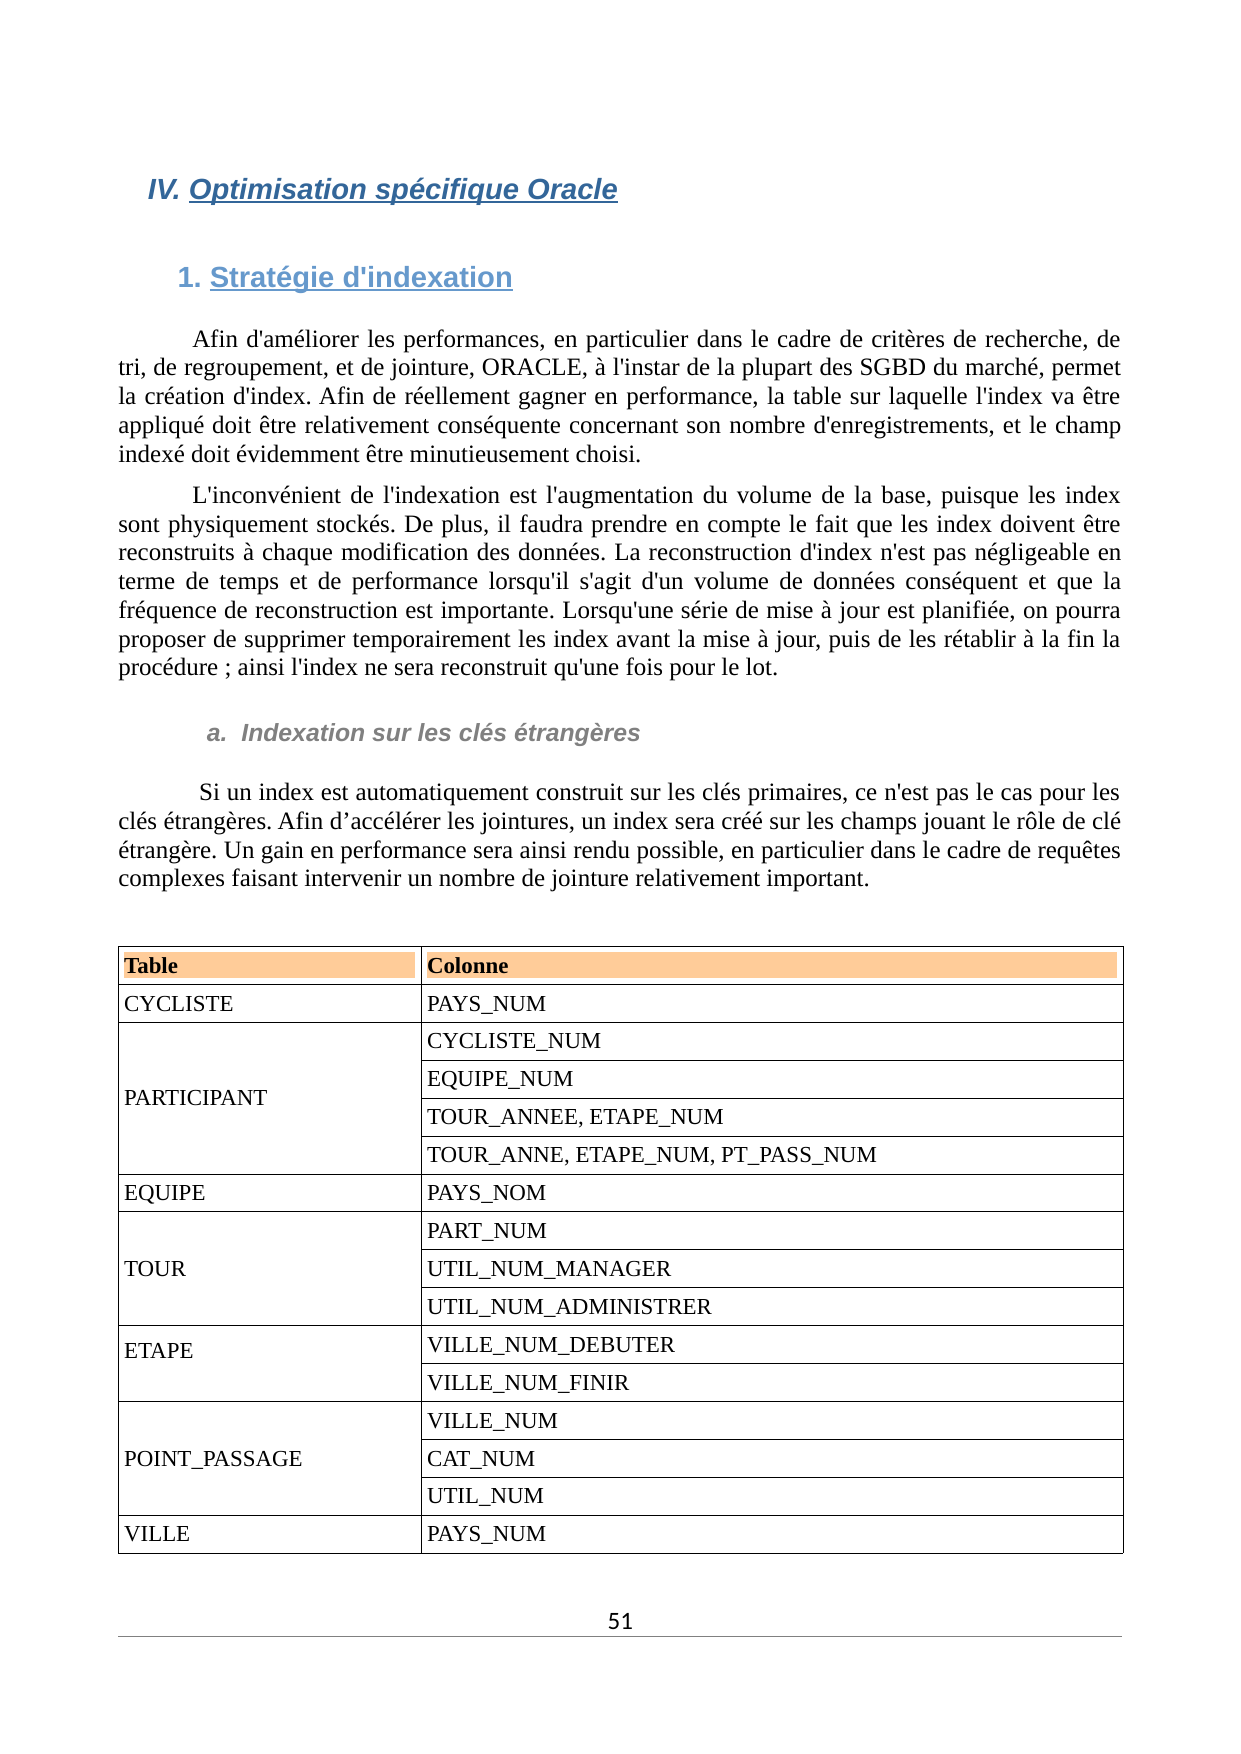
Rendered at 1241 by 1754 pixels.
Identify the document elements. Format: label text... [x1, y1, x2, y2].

subtitle Stratégie d'indexation [177, 260, 1122, 294]
text Afin d'améliorer les performances, en particulier dans le cadre de critères de recherche, de tri, de regroupement, et de jointure, ORACLE, à l'instar de la plupart des SGBD du marché, permet la création d'index. Afin de réellement gagner en performance, la table sur laquelle l'index va être appliqué doit être relativement conséquente concernant son nombre d'enregistrements, et le champ indexé doit évidemment être minutieusement choisi. [118, 324, 1122, 467]
table_header Table [119, 947, 421, 984]
table_cell VILLE_NUM_FINIR [422, 1364, 1123, 1401]
text Si un index est automatiquement construit sur les clés primaires, ce n'est pas le cas pour les clés étrangères. Afin d’accélérer les jointures, un index sera créé sur les champs jouant le rôle de clé étrangère. Un gain en performance sera ainsi rendu possible, en particulier dans le cadre de requêtes complexes faisant intervenir un nombre de jointure relativement important. [118, 777, 1122, 892]
table_cell ETAPE [119, 1326, 421, 1401]
subtitle Optimisation spécifique Oracle [148, 172, 1122, 205]
subtitle Indexation sur les clés étrangères [207, 718, 1122, 747]
table_cell PARTICIPANT [119, 1023, 421, 1173]
table_cell UTIL_NUM [422, 1478, 1123, 1515]
table_cell CYCLISTE_NUM [422, 1023, 1123, 1060]
table_cell PAYS_NOM [422, 1175, 1123, 1211]
table_cell POINT_PASSAGE [119, 1402, 421, 1515]
table_cell UTIL_NUM_MANAGER [422, 1250, 1123, 1287]
table_cell PAYS_NUM [422, 1516, 1123, 1553]
table_cell CYCLISTE [119, 985, 421, 1022]
table_cell PAYS_NUM [422, 985, 1123, 1022]
table_cell UTIL_NUM_ADMINISTRER [422, 1288, 1123, 1325]
table_cell PART_NUM [422, 1212, 1123, 1249]
text L'inconvénient de l'indexation est l'augmentation du volume de la base, puisque les index sont physiquement stockés. De plus, il faudra prendre en compte le fait que les index doivent être reconstruits à chaque modification des données. La reconstruction d'index n'est pas négligeable en terme de temps et de performance lorsqu'il s'agit d'un volume de données conséquent et que la fréquence de reconstruction est importante. Lorsqu'une série de mise à jour est planifiée, on pourra proposer de supprimer temporairement les index avant la mise à jour, puis de les rétablir à la fin la procédure ; ainsi l'index ne sera reconstruit qu'une fois pour le lot. [118, 480, 1122, 681]
table_cell EQUIPE [119, 1175, 421, 1211]
table_cell TOUR [119, 1212, 421, 1325]
table_cell VILLE [119, 1516, 421, 1553]
table_header Colonne [422, 947, 1123, 984]
table_cell EQUIPE_NUM [422, 1061, 1123, 1098]
table_cell CAT_NUM [422, 1440, 1123, 1477]
table_cell VILLE_NUM_DEBUTER [422, 1326, 1123, 1363]
table_cell TOUR_ANNEE, ETAPE_NUM [422, 1099, 1123, 1136]
table_cell VILLE_NUM [422, 1402, 1123, 1439]
table_cell TOUR_ANNE, ETAPE_NUM, PT_PASS_NUM [422, 1137, 1123, 1173]
